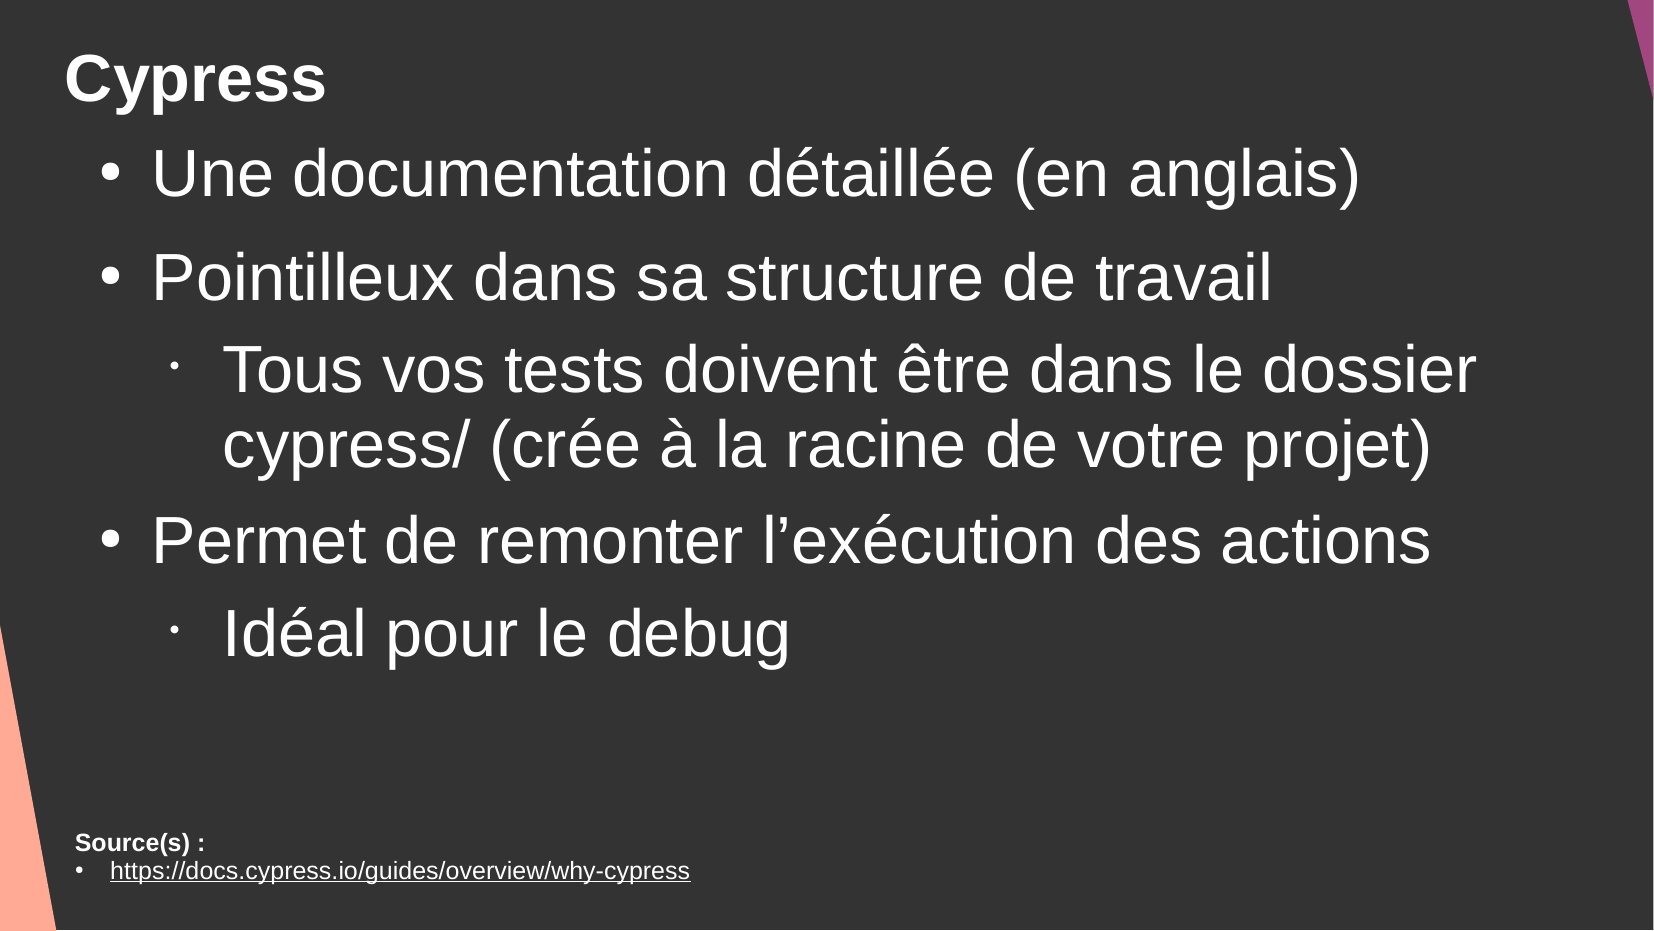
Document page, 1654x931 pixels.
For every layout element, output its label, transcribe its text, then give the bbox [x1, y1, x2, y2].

text_box Source(s) : https://docs.cypress.io/guides/overview/why-cypress [60, 821, 1546, 906]
title Cypress [64, 40, 1635, 116]
text_box [0, 625, 57, 931]
text_box [1627, 0, 1654, 103]
list Une documentation détaillée (en anglais) Pointilleux dans sa structure de travail Tous vos tests doivent être dans le dossier cypress/ (crée à la racine de votre projet) Permet de remonter l’exécution des actions Idéal pour le debug [80, 135, 1620, 804]
